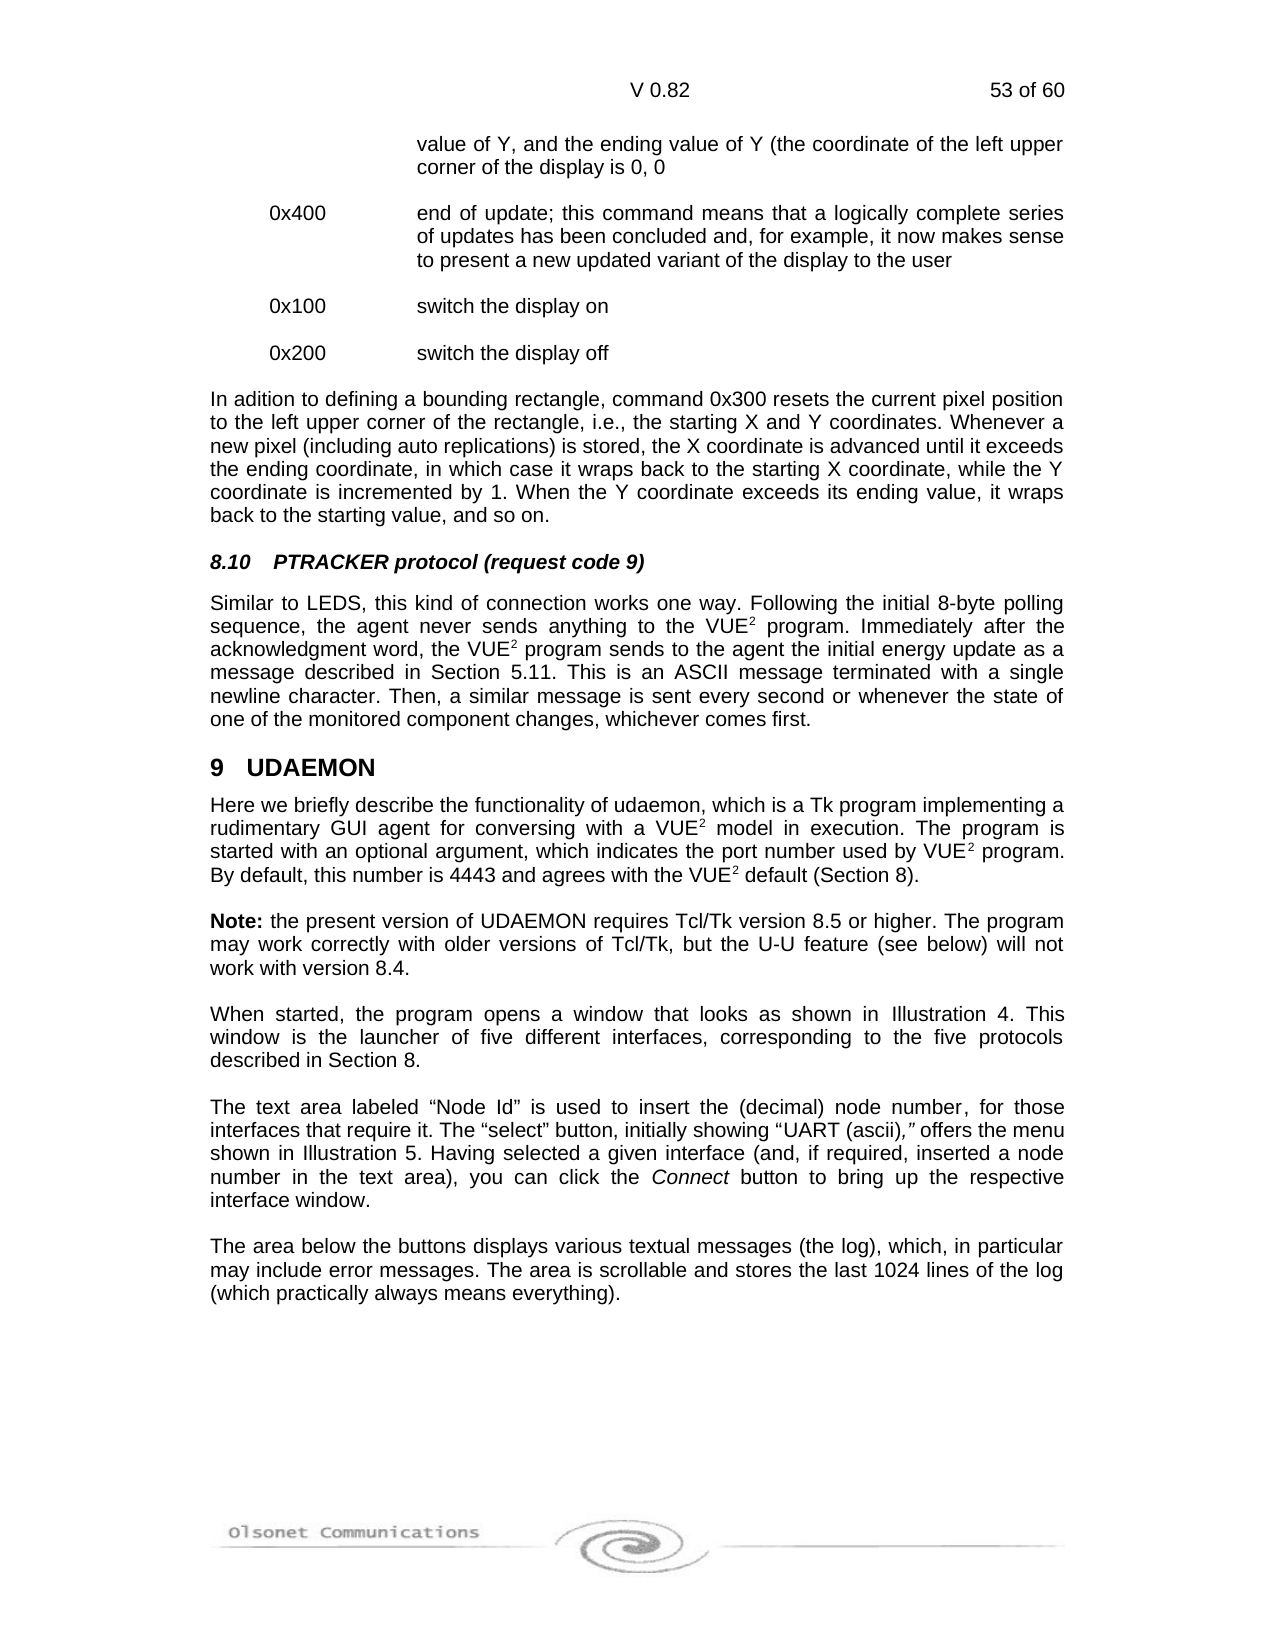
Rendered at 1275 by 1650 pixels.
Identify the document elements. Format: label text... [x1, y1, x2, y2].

text 0x400 end of update; this command means that a logically complete series of updates has been concluded and, for example, it now makes sense to present a new updated variant of the display to the user [269, 202, 1065, 272]
text 0x200 switch the display off [269, 341, 1065, 364]
text Here we briefly describe the functionality of udaemon, which is a Tk program implementing a rudimentary GUI agent for conversing with a VUE2 model in execution. The program is started with an optional argument, which indicates the port number used by VUE2 program. By default, this number is 4443 and agrees with the VUE2 default (Section 8). [210, 793, 1065, 886]
text Note: the present version of UDAEMON requires Tcl/Tk version 8.5 or higher. The program may work correctly with older versions of Tcl/Tk, but the U-U feature (see below) will not work with version 8.4. [210, 910, 1065, 979]
text Similar to LEDS, this kind of connection works one way. Following the initial 8-byte polling sequence, the agent never sends anything to the VUE2 program. Immediately after the acknowledgment word, the VUE2 program sends to the agent the initial energy update as a message described in Section 5.11. This is an ASCII message terminated with a single newline character. Then, a similar message is sent every second or whenever the state of one of the monitored component changes, whichever comes first. [210, 591, 1065, 731]
picture [210, 1504, 1065, 1596]
subtitle PTRACKER protocol (request code 9) [210, 550, 1065, 573]
text 0x100 switch the display on [269, 295, 1065, 318]
text The area below the buttons displays various textual messages (the log), which, in particular may include error messages. The area is scrollable and stores the last 1024 lines of the log (which practically always means everything). [210, 1235, 1065, 1304]
text value of Y, and the ending value of Y (the coordinate of the left upper corner of the display is 0, 0 [269, 132, 1065, 179]
subtitle UDAEMON [210, 754, 1065, 782]
text The text area labeled “Node Id” is used to insert the (decimal) node number, for those interfaces that require it. The “select” button, initially showing “UART (ascii),” offers the menu shown in Illustration 5. Having selected a given interface (and, if required, inserted a node number in the text area), you can click the Connect button to bring up the respective interface window. [210, 1096, 1065, 1212]
text When started, the program opens a window that looks as shown in Illustration 4. This window is the launcher of five different interfaces, corresponding to the five protocols described in Section 8. [210, 1003, 1065, 1072]
text In adition to defining a bounding rectangle, command 0x300 resets the current pixel position to the left upper corner of the rectangle, i.e., the starting X and Y coordinates. Whenever a new pixel (including auto replications) is stored, the X coordinate is advanced until it exceeds the ending coordinate, in which case it wraps back to the starting X coordinate, while the Y coordinate is incremented by 1. When the Y coordinate exceeds its ending value, it wraps back to the starting value, and so on. [210, 388, 1065, 527]
